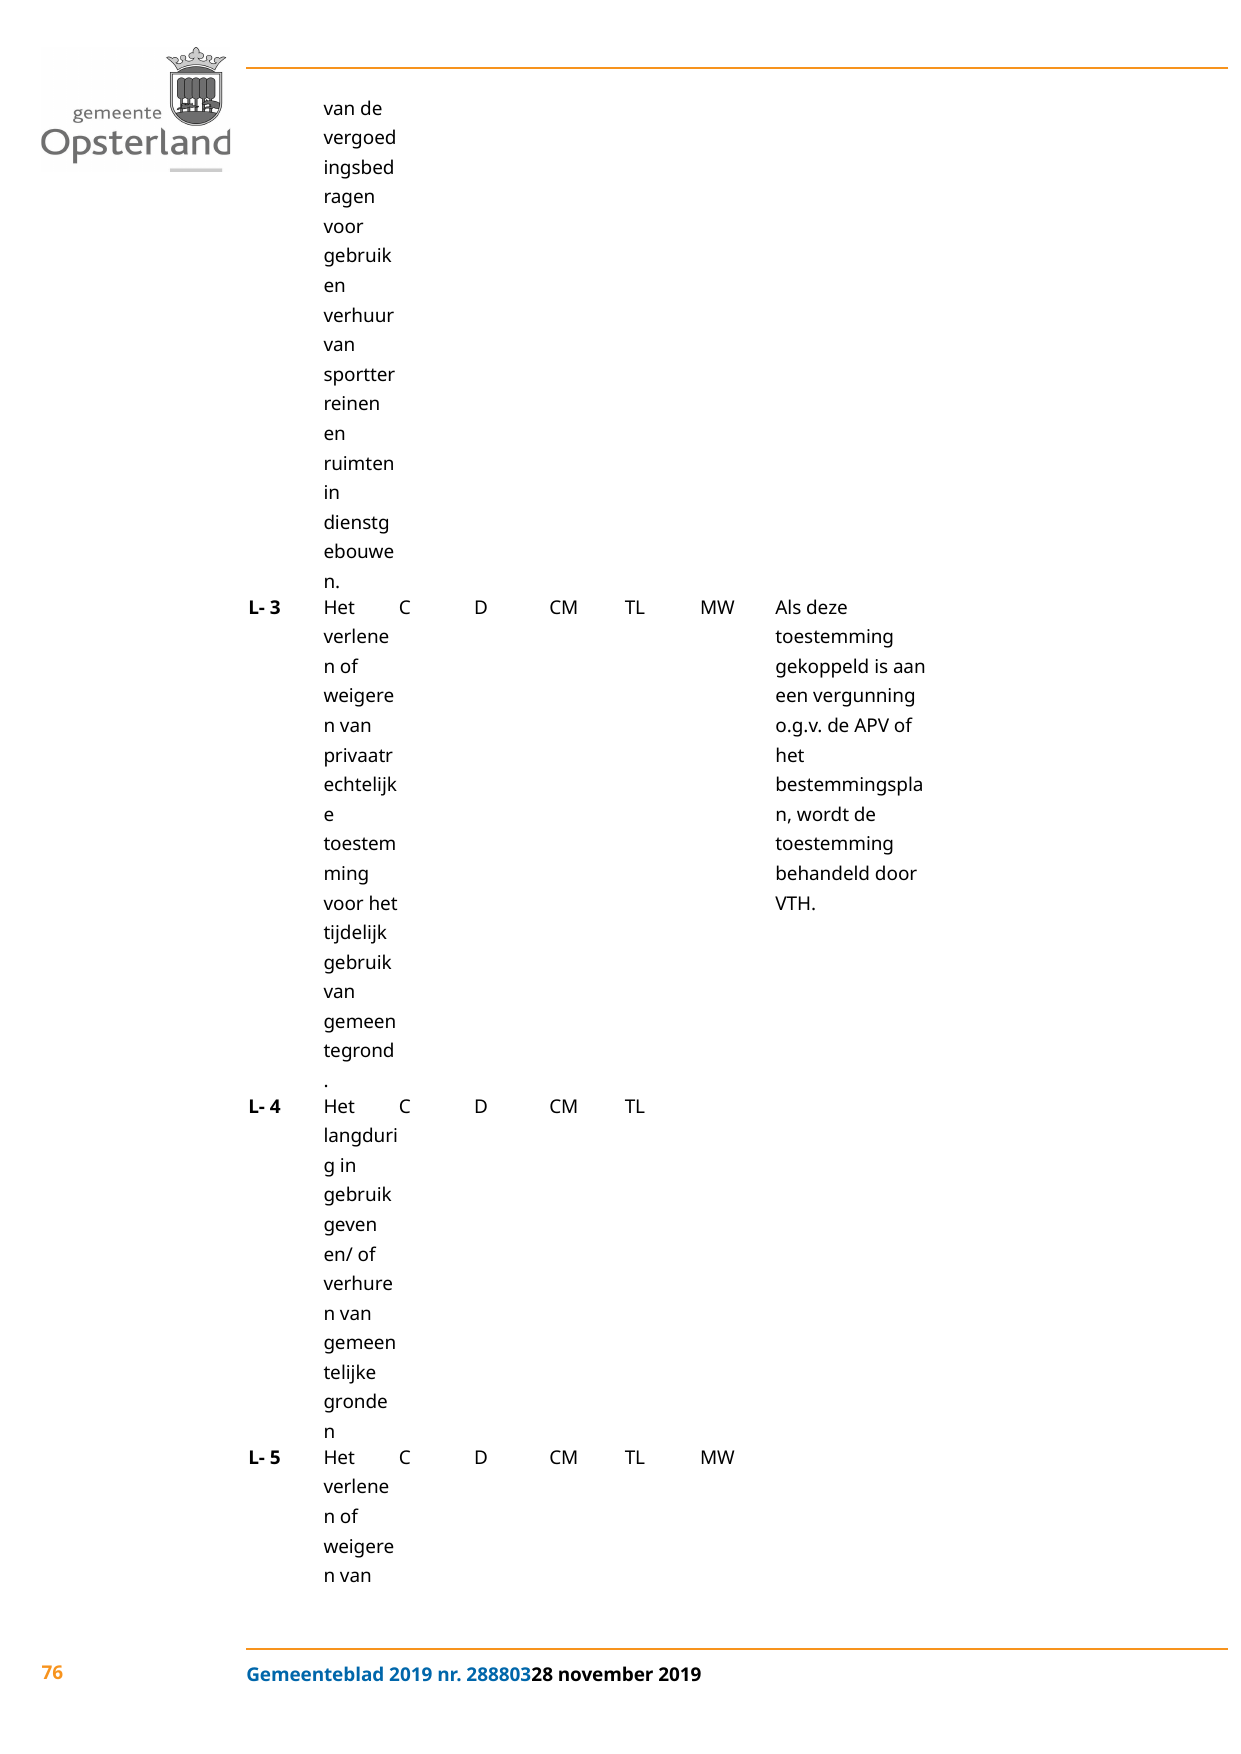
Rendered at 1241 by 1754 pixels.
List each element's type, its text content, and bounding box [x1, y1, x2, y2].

table_cell CM [549, 1093, 624, 1444]
table_cell [926, 95, 1076, 594]
table_cell Het verlenen of weigeren van [323, 1444, 398, 1588]
table_cell [549, 95, 624, 594]
table_cell [700, 95, 775, 594]
table_cell [399, 95, 474, 594]
table_cell D [474, 594, 549, 1093]
table_cell C [399, 594, 474, 1093]
table_cell [926, 1444, 1076, 1588]
table_cell TL [625, 1093, 700, 1444]
table_cell [775, 95, 926, 594]
table_cell TL [625, 1444, 700, 1588]
table_cell [775, 1444, 926, 1588]
table_cell [926, 594, 1076, 1093]
table_cell D [474, 1444, 549, 1588]
picture [41, 47, 231, 172]
table_cell L- 3 [248, 594, 323, 1093]
table_cell CM [549, 594, 624, 1093]
table_cell [248, 95, 323, 594]
table_cell Het langdurig in gebruik geven en/ of verhuren van gemeentelijke gronden [323, 1093, 398, 1444]
table_cell van de vergoedingsbedragen voor gebruik en verhuur van sportterreinen en ruimten in dienstgebouwen. [323, 95, 398, 594]
table_cell Het verlenen of weigeren van privaatrechtelijke toestemming voor het tijdelijk gebruik van gemeentegrond. [323, 594, 398, 1093]
table_cell L- 4 [248, 1093, 323, 1444]
table_cell MW [700, 594, 775, 1093]
table_cell [474, 95, 549, 594]
table_cell [625, 95, 700, 594]
table_cell [700, 1093, 775, 1444]
table_cell [926, 1093, 1076, 1444]
table_cell L- 5 [248, 1444, 323, 1588]
table_cell D [474, 1093, 549, 1444]
table_cell C [399, 1093, 474, 1444]
table_cell CM [549, 1444, 624, 1588]
table_cell Als deze toestemming gekoppeld is aan een vergunning o.g.v. de APV of het bestemmingsplan, wordt de toestemming behandeld door VTH. [775, 594, 926, 1093]
table_cell [775, 1093, 926, 1444]
table_cell MW [700, 1444, 775, 1588]
table_cell TL [625, 594, 700, 1093]
table_cell C [399, 1444, 474, 1588]
